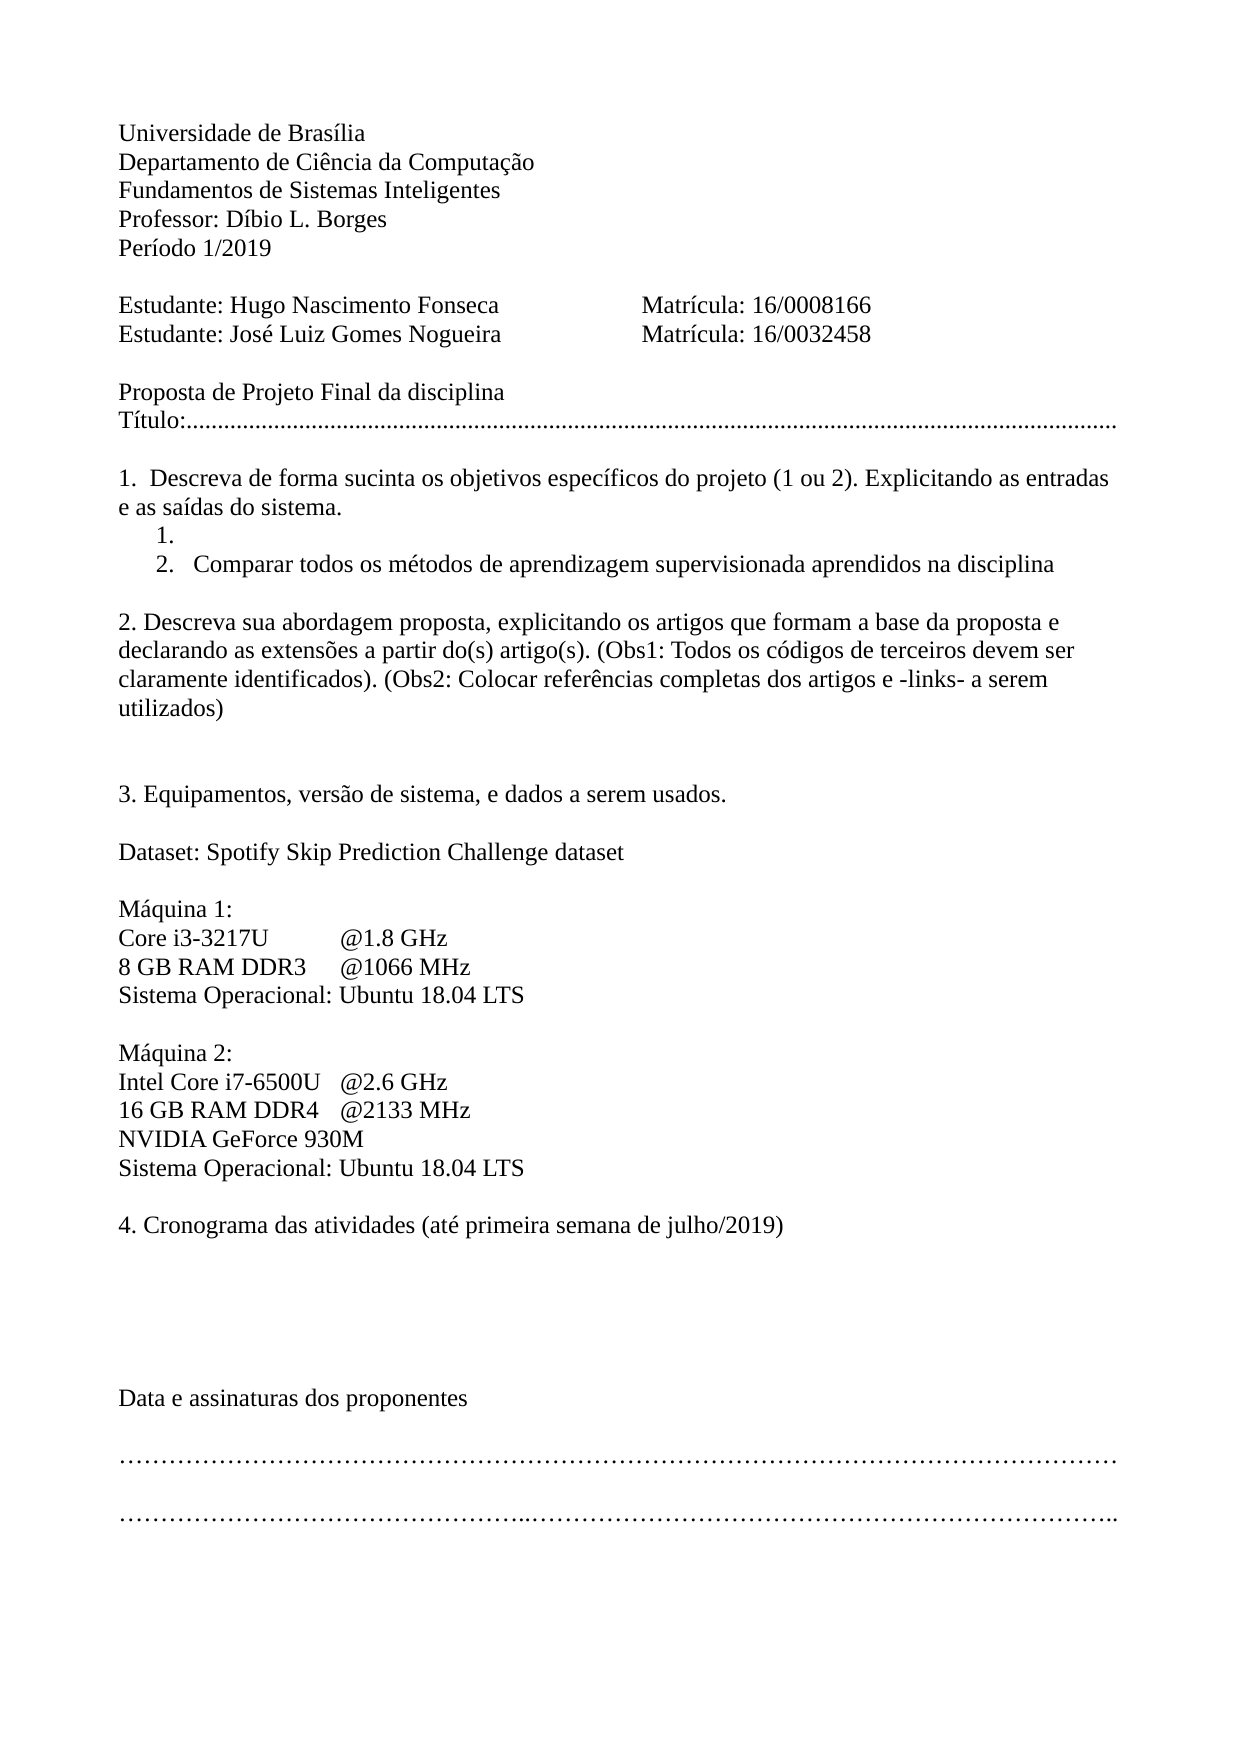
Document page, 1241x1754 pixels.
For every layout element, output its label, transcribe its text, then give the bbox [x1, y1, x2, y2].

text 8 GB RAM DDR3 @1066 MHz [118, 952, 1122, 981]
text Estudante: José Luiz Gomes Nogueira Matrícula: 16/0032458 [118, 319, 1122, 348]
text 16 GB RAM DDR4 @2133 MHz [118, 1096, 1122, 1124]
text Professor: Díbio L. Borges [118, 204, 1122, 233]
text Universidade de Brasília [118, 118, 1122, 147]
text …………………………………………..…………………………………………………………….. [118, 1498, 1122, 1527]
text Departamento de Ciência da Computação [118, 147, 1122, 176]
text Dataset: Spotify Skip Prediction Challenge dataset [118, 837, 1122, 866]
text Estudante: Hugo Nascimento Fonseca Matrícula: 16/0008166 [118, 291, 1122, 319]
text 4. Cronograma das atividades (até primeira semana de julho/2019) [118, 1211, 1122, 1239]
text NVIDIA GeForce 930M [118, 1124, 1122, 1153]
text Intel Core i7-6500U @2.6 GHz [118, 1067, 1122, 1096]
list Comparar todos os métodos de aprendizagem supervisionada aprendidos na disciplina [156, 549, 1122, 578]
text 3. Equipamentos, versão de sistema, e dados a serem usados. [118, 779, 1122, 808]
text Fundamentos de Sistemas Inteligentes [118, 176, 1122, 204]
text Sistema Operacional: Ubuntu 18.04 LTS [118, 981, 1122, 1009]
text 1. Descreva de forma sucinta os objetivos específicos do projeto (1 ou 2). Explicitando as entradas e as saídas do sistema. [118, 463, 1122, 521]
text Core i3-3217U @1.8 GHz [118, 923, 1122, 952]
text Máquina 2: [118, 1038, 1122, 1067]
text Período 1/2019 [118, 233, 1122, 262]
text Sistema Operacional: Ubuntu 18.04 LTS [118, 1153, 1122, 1182]
text Data e assinaturas dos proponentes [118, 1383, 1122, 1412]
text ………………………………………………………………………………………………………… [118, 1441, 1122, 1469]
text 2. Descreva sua abordagem proposta, explicitando os artigos que formam a base da proposta e declarando as extensões a partir do(s) artigo(s). (Obs1: Todos os códigos de terceiros devem ser claramente identificados). (Obs2: Colocar referências completas dos artigos e -links- a serem utilizados) [118, 607, 1122, 722]
text Proposta de Projeto Final da disciplina [118, 377, 1122, 406]
text Título:..................................................................................................................................................... [118, 406, 1122, 434]
text Máquina 1: [118, 894, 1122, 923]
